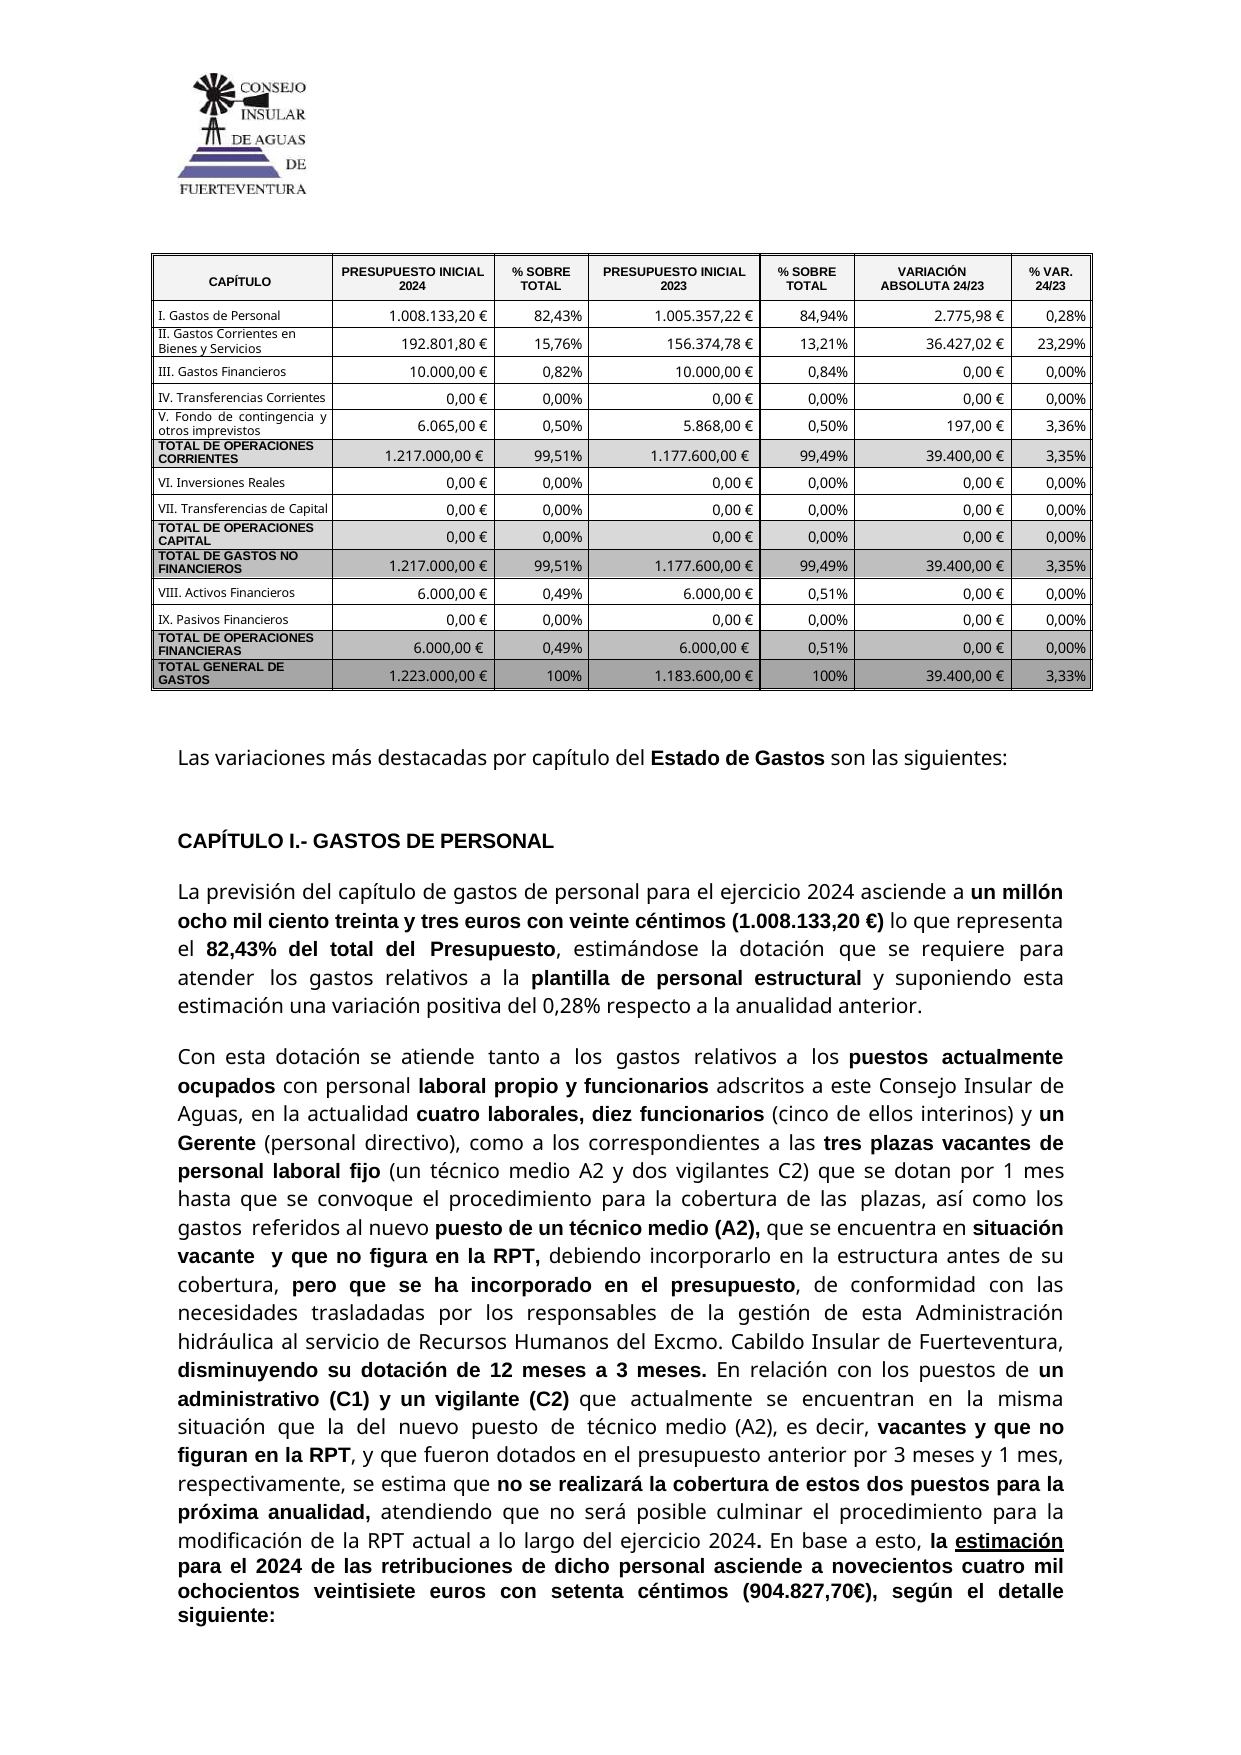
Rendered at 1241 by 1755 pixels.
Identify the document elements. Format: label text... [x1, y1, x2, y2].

table_cell 0,28% [1012, 301, 1090, 327]
table_header % VAR. 24/23 [1012, 256, 1090, 300]
table_cell 0,00% [1012, 579, 1090, 604]
table_cell 0,00% [1012, 495, 1090, 520]
table_cell IV. Transferencias Corrientes [154, 384, 332, 409]
table_cell 0,49% [495, 631, 588, 659]
table_cell 3,36% [1012, 410, 1090, 438]
table_cell 10.000,00 € [589, 357, 759, 382]
table_cell 0,00% [761, 468, 854, 493]
text Las variaciones más destacadas por capítulo del Estado de Gastos son las siguientes: [177, 743, 1137, 771]
table_cell 0,00% [761, 495, 854, 520]
table_cell TOTAL DE OPERACIONES FINANCIERAS [154, 631, 332, 659]
table_cell V. Fondo de contingencia y otros imprevistos [154, 410, 332, 438]
table_cell 0,00 € [855, 579, 1011, 604]
table_header % SOBRE TOTAL [495, 256, 588, 300]
table_cell 1.183.600,00 € [589, 660, 759, 688]
table_cell 1.223.000,00 € [333, 660, 494, 688]
table_cell 0,00 € [589, 521, 759, 549]
table_cell 156.374,78 € [589, 328, 759, 356]
table_cell 0,51% [761, 631, 854, 659]
table_cell 3,35% [1012, 440, 1090, 467]
text CAPÍTULO I.- GASTOS DE PERSONAL [177, 829, 1137, 853]
table_cell TOTAL DE OPERACIONES CAPITAL [154, 521, 332, 549]
text La previsión del capítulo de gastos de personal para el ejercicio 2024 asciende a un millón ocho mil ciento treinta y tres euros con veinte céntimos (1.008.133,20 €) lo que representa el 82,43% del total del Presupuesto, estimándose la dotación que se requiere para atender los gastos relativos a la plantilla de personal estructural y suponiendo esta estimación una variación positiva del 0,28% respecto a la anualidad anterior. [177, 877, 1064, 1019]
table_cell 192.801,80 € [333, 328, 494, 356]
table_cell III. Gastos Financieros [154, 357, 332, 382]
table_cell 0,49% [495, 579, 588, 604]
table_cell 0,50% [495, 410, 588, 438]
table_cell 0,00 € [855, 384, 1011, 409]
table_cell TOTAL DE OPERACIONES CORRIENTES [154, 440, 332, 467]
table_cell II. Gastos Corrientes en Bienes y Servicios [154, 328, 332, 356]
table_cell 1.005.357,22 € [589, 301, 759, 327]
table_cell 15,76% [495, 328, 588, 356]
table_cell 99,51% [495, 440, 588, 467]
table_cell 84,94% [761, 301, 854, 327]
table_cell 1.177.600,00 € [589, 440, 759, 467]
table_cell 1.008.133,20 € [333, 301, 494, 327]
table_header VARIACIÓN ABSOLUTA 24/23 [855, 256, 1011, 300]
table_cell 6.065,00 € [333, 410, 494, 438]
table_cell 0,82% [495, 357, 588, 382]
table_cell 0,00% [1012, 631, 1090, 659]
table_cell VI. Inversiones Reales [154, 468, 332, 493]
table_cell 99,51% [495, 550, 588, 577]
table_cell 0,00% [761, 605, 854, 630]
table_cell 3,35% [1012, 550, 1090, 577]
table_cell 39.400,00 € [855, 550, 1011, 577]
table_cell I. Gastos de Personal [154, 301, 332, 327]
table_cell 39.400,00 € [855, 660, 1011, 688]
table_cell 6.000,00 € [333, 631, 494, 659]
table_cell 2.775,98 € [855, 301, 1011, 327]
table_cell 0,00% [495, 521, 588, 549]
table_cell 0,00 € [855, 605, 1011, 630]
table_cell 0,00 € [333, 384, 494, 409]
table_cell 0,50% [761, 410, 854, 438]
table_cell 0,00% [761, 384, 854, 409]
table_cell 82,43% [495, 301, 588, 327]
text Con esta dotación se atiende tanto a los gastos relativos a los puestos actualmente ocupados con personal laboral propio y funcionarios adscritos a este Consejo Insular de Aguas, en la actualidad cuatro laborales, diez funcionarios (cinco de ellos interinos) y un Gerente (personal directivo), como a los correspondientes a las tres plazas vacantes de personal laboral fijo (un técnico medio A2 y dos vigilantes C2) que se dotan por 1 mes hasta que se convoque el procedimiento para la cobertura de las plazas, así como los gastos referidos al nuevo puesto de un técnico medio (A2), que se encuentra en situación vacante y que no figura en la RPT, debiendo incorporarlo en la estructura antes de su cobertura, pero que se ha incorporado en el presupuesto, de conformidad con las necesidades trasladadas por los responsables de la gestión de esta Administración hidráulica al servicio de Recursos Humanos del Excmo. Cabildo Insular de Fuerteventura, disminuyendo su dotación de 12 meses a 3 meses. En relación con los puestos de un administrativo (C1) y un vigilante (C2) que actualmente se encuentran en la misma situación que la del nuevo puesto de técnico medio (A2), es decir, vacantes y que no figuran en la RPT, y que fueron dotados en el presupuesto anterior por 3 meses y 1 mes, respectivamente, se estima que no se realizará la cobertura de estos dos puestos para la próxima anualidad, atendiendo que no será posible culminar el procedimiento para la modificación de la RPT actual a lo largo del ejercicio 2024. En base a esto, la estimación para el 2024 de las retribuciones de dicho personal asciende a novecientos cuatro mil ochocientos veintisiete euros con setenta céntimos (904.827,70€), según el detalle siguiente: [177, 1042, 1064, 1627]
table_cell 6.000,00 € [589, 579, 759, 604]
table_cell 1.177.600,00 € [589, 550, 759, 577]
table_cell 0,00 € [855, 495, 1011, 520]
table_cell 0,51% [761, 579, 854, 604]
table_cell 5.868,00 € [589, 410, 759, 438]
table_cell 0,00 € [855, 631, 1011, 659]
table_cell IX. Pasivos Financieros [154, 605, 332, 630]
table_cell 23,29% [1012, 328, 1090, 356]
table_cell 100% [761, 660, 854, 688]
table_cell 0,00% [495, 468, 588, 493]
table_cell 99,49% [761, 550, 854, 577]
table_cell 13,21% [761, 328, 854, 356]
table_cell 0,00 € [855, 521, 1011, 549]
table_cell 1.217.000,00 € [333, 550, 494, 577]
table_cell 39.400,00 € [855, 440, 1011, 467]
table_cell 0,00 € [589, 605, 759, 630]
table_cell 0,00% [1012, 605, 1090, 630]
table_cell 0,00% [495, 605, 588, 630]
table_cell VII. Transferencias de Capital [154, 495, 332, 520]
table_header % SOBRE TOTAL [761, 256, 854, 300]
table_cell 0,00 € [855, 468, 1011, 493]
table_cell 0,00% [1012, 357, 1090, 382]
table_cell TOTAL GENERAL DE GASTOS [154, 660, 332, 688]
table_cell 0,00% [1012, 468, 1090, 493]
table_cell 0,84% [761, 357, 854, 382]
table_cell 6.000,00 € [333, 579, 494, 604]
table_cell 10.000,00 € [333, 357, 494, 382]
table_cell 0,00 € [333, 521, 494, 549]
table_cell 0,00% [1012, 521, 1090, 549]
table_cell 0,00 € [589, 384, 759, 409]
table_cell 100% [495, 660, 588, 688]
table_cell 1.217.000,00 € [333, 440, 494, 467]
table_cell 0,00 € [333, 495, 494, 520]
table_cell 0,00 € [589, 495, 759, 520]
table_cell 0,00 € [589, 468, 759, 493]
table_cell 0,00 € [333, 468, 494, 493]
table_cell TOTAL DE GASTOS NO FINANCIEROS [154, 550, 332, 577]
table_cell 197,00 € [855, 410, 1011, 438]
table_header PRESUPUESTO INICIAL 2023 [589, 256, 759, 300]
table_cell 99,49% [761, 440, 854, 467]
table_cell 3,33% [1012, 660, 1090, 688]
table_cell 0,00 € [333, 605, 494, 630]
table_cell 0,00% [495, 495, 588, 520]
table_cell VIII. Activos Financieros [154, 579, 332, 604]
table_cell 0,00% [495, 384, 588, 409]
table_cell 36.427,02 € [855, 328, 1011, 356]
table_header CAPÍTULO [154, 256, 332, 300]
table_cell 0,00% [1012, 384, 1090, 409]
table_header PRESUPUESTO INICIAL 2024 [333, 256, 494, 300]
table_cell 0,00% [761, 521, 854, 549]
table_cell 6.000,00 € [589, 631, 759, 659]
table_cell 0,00 € [855, 357, 1011, 382]
